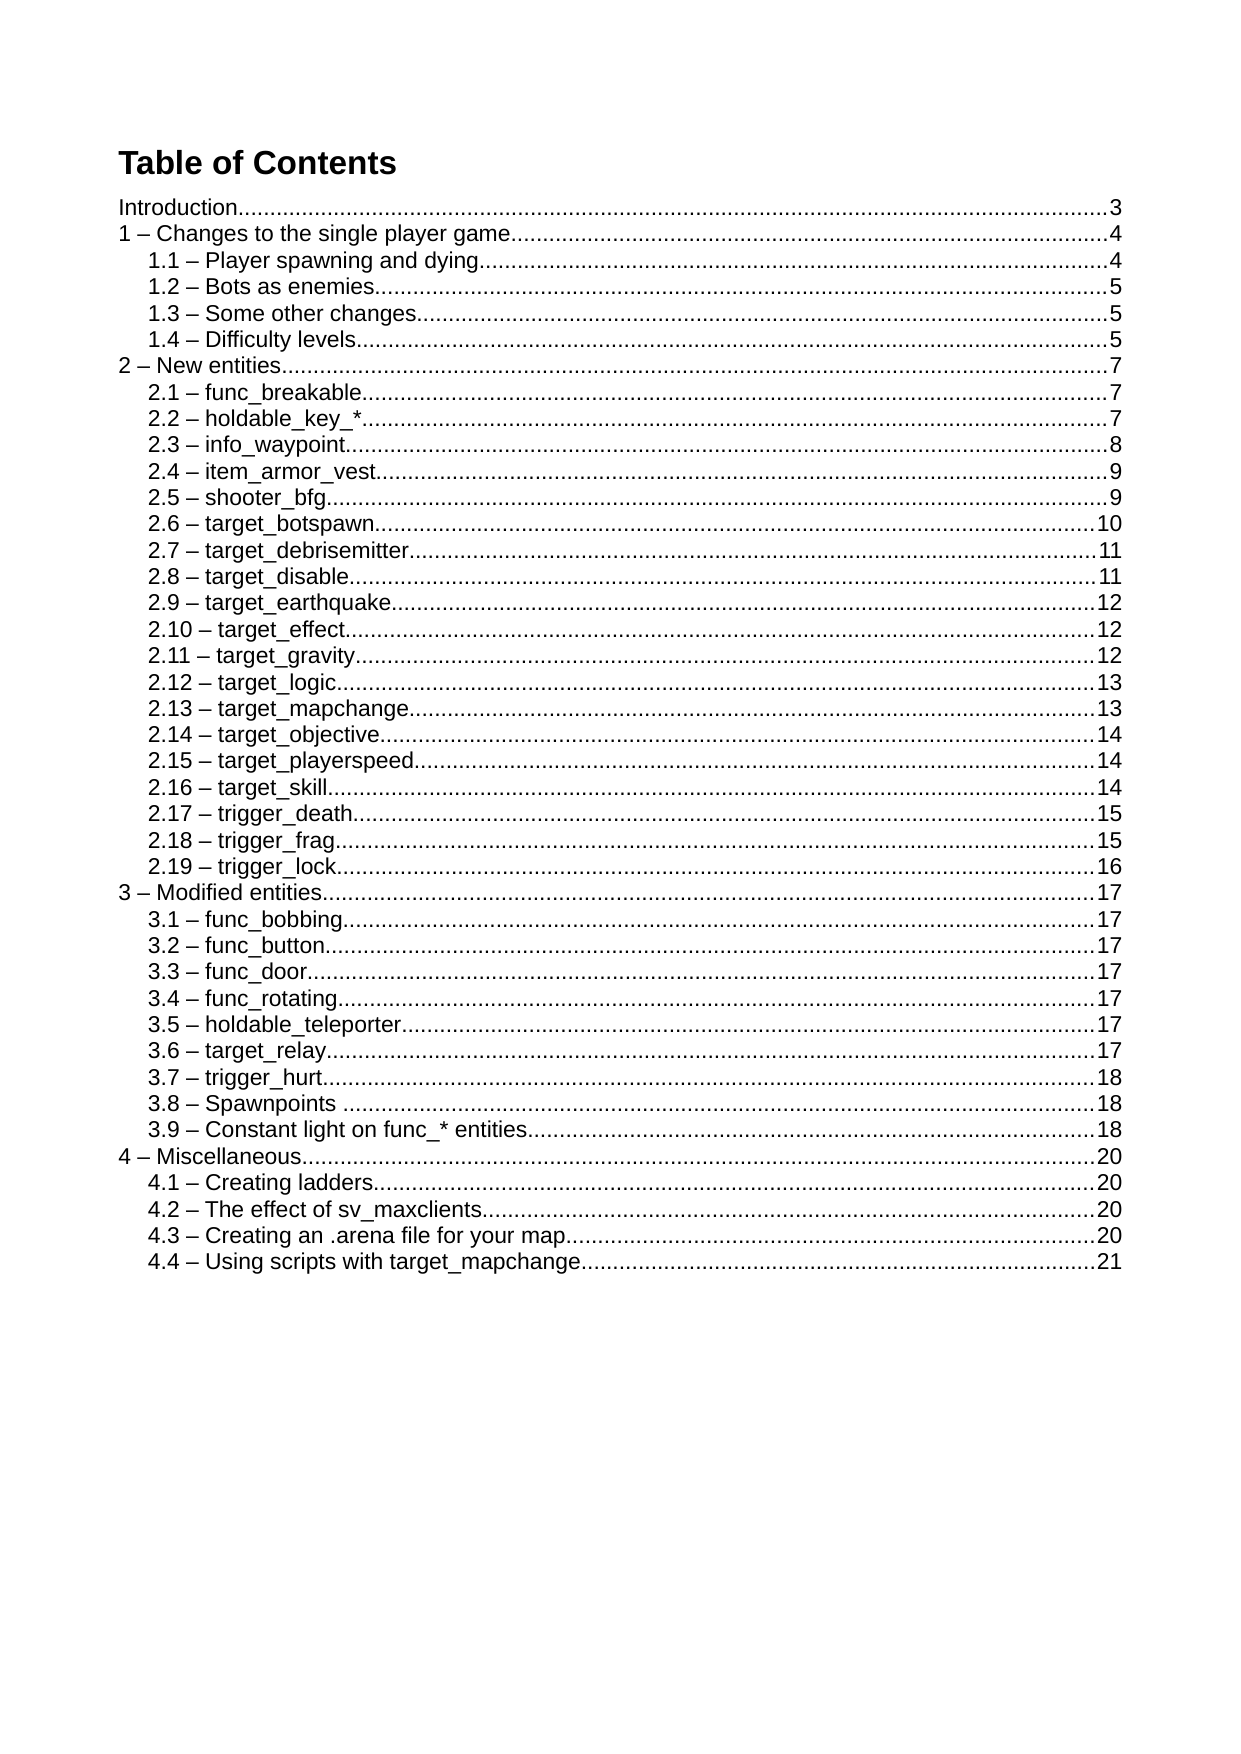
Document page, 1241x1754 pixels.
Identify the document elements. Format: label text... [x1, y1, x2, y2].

text 2 – New entities 7 [118, 352, 1122, 378]
text 2.8 – target_disable 11 [148, 563, 1122, 589]
text 2.14 – target_objective 14 [148, 721, 1122, 747]
subtitle Table of Contents [118, 143, 1122, 182]
text 3.3 – func_door 17 [148, 958, 1122, 985]
text 2.19 – trigger_lock 16 [148, 853, 1122, 879]
text 2.11 – target_gravity 12 [148, 642, 1122, 668]
text 2.18 – trigger_frag 15 [148, 827, 1122, 853]
text 4.2 – The effect of sv_maxclients 20 [148, 1196, 1122, 1222]
text 3.8 – Spawnpoints 18 [148, 1090, 1122, 1116]
text 3.9 – Constant light on func_* entities 18 [148, 1116, 1122, 1143]
text 3.5 – holdable_teleporter 17 [148, 1011, 1122, 1037]
text 2.13 – target_mapchange 13 [148, 695, 1122, 721]
text 4 – Miscellaneous 20 [118, 1143, 1122, 1169]
text 2.6 – target_botspawn 10 [148, 510, 1122, 537]
text 3.1 – func_bobbing 17 [148, 906, 1122, 932]
text 2.4 – item_armor_vest 9 [148, 458, 1122, 484]
text 4.4 – Using scripts with target_mapchange 21 [148, 1248, 1122, 1274]
text 2.9 – target_earthquake 12 [148, 589, 1122, 616]
text 4.1 – Creating ladders 20 [148, 1169, 1122, 1196]
text 2.7 – target_debrisemitter 11 [148, 537, 1122, 563]
text 1.2 – Bots as enemies 5 [148, 273, 1122, 299]
text 2.12 – target_logic 13 [148, 668, 1122, 695]
text 2.17 – trigger_death 15 [148, 800, 1122, 827]
text 2.2 – holdable_key_* 7 [148, 405, 1122, 431]
text 3.7 – trigger_hurt 18 [148, 1064, 1122, 1090]
text 2.3 – info_waypoint 8 [148, 431, 1122, 458]
text 2.1 – func_breakable 7 [148, 378, 1122, 405]
text 1.3 – Some other changes 5 [148, 299, 1122, 326]
text 2.16 – target_skill 14 [148, 774, 1122, 800]
text Introduction 3 [118, 194, 1122, 220]
text 3.4 – func_rotating 17 [148, 985, 1122, 1011]
text 4.3 – Creating an .arena file for your map 20 [148, 1222, 1122, 1248]
text 1 – Changes to the single player game 4 [118, 220, 1122, 247]
text 3 – Modified entities 17 [118, 879, 1122, 906]
text 2.15 – target_playerspeed 14 [148, 747, 1122, 774]
text 2.10 – target_effect 12 [148, 616, 1122, 642]
text 1.1 – Player spawning and dying 4 [148, 247, 1122, 273]
text 2.5 – shooter_bfg 9 [148, 484, 1122, 510]
text 1.4 – Difficulty levels 5 [148, 326, 1122, 352]
text 3.2 – func_button 17 [148, 932, 1122, 958]
text 3.6 – target_relay 17 [148, 1037, 1122, 1064]
